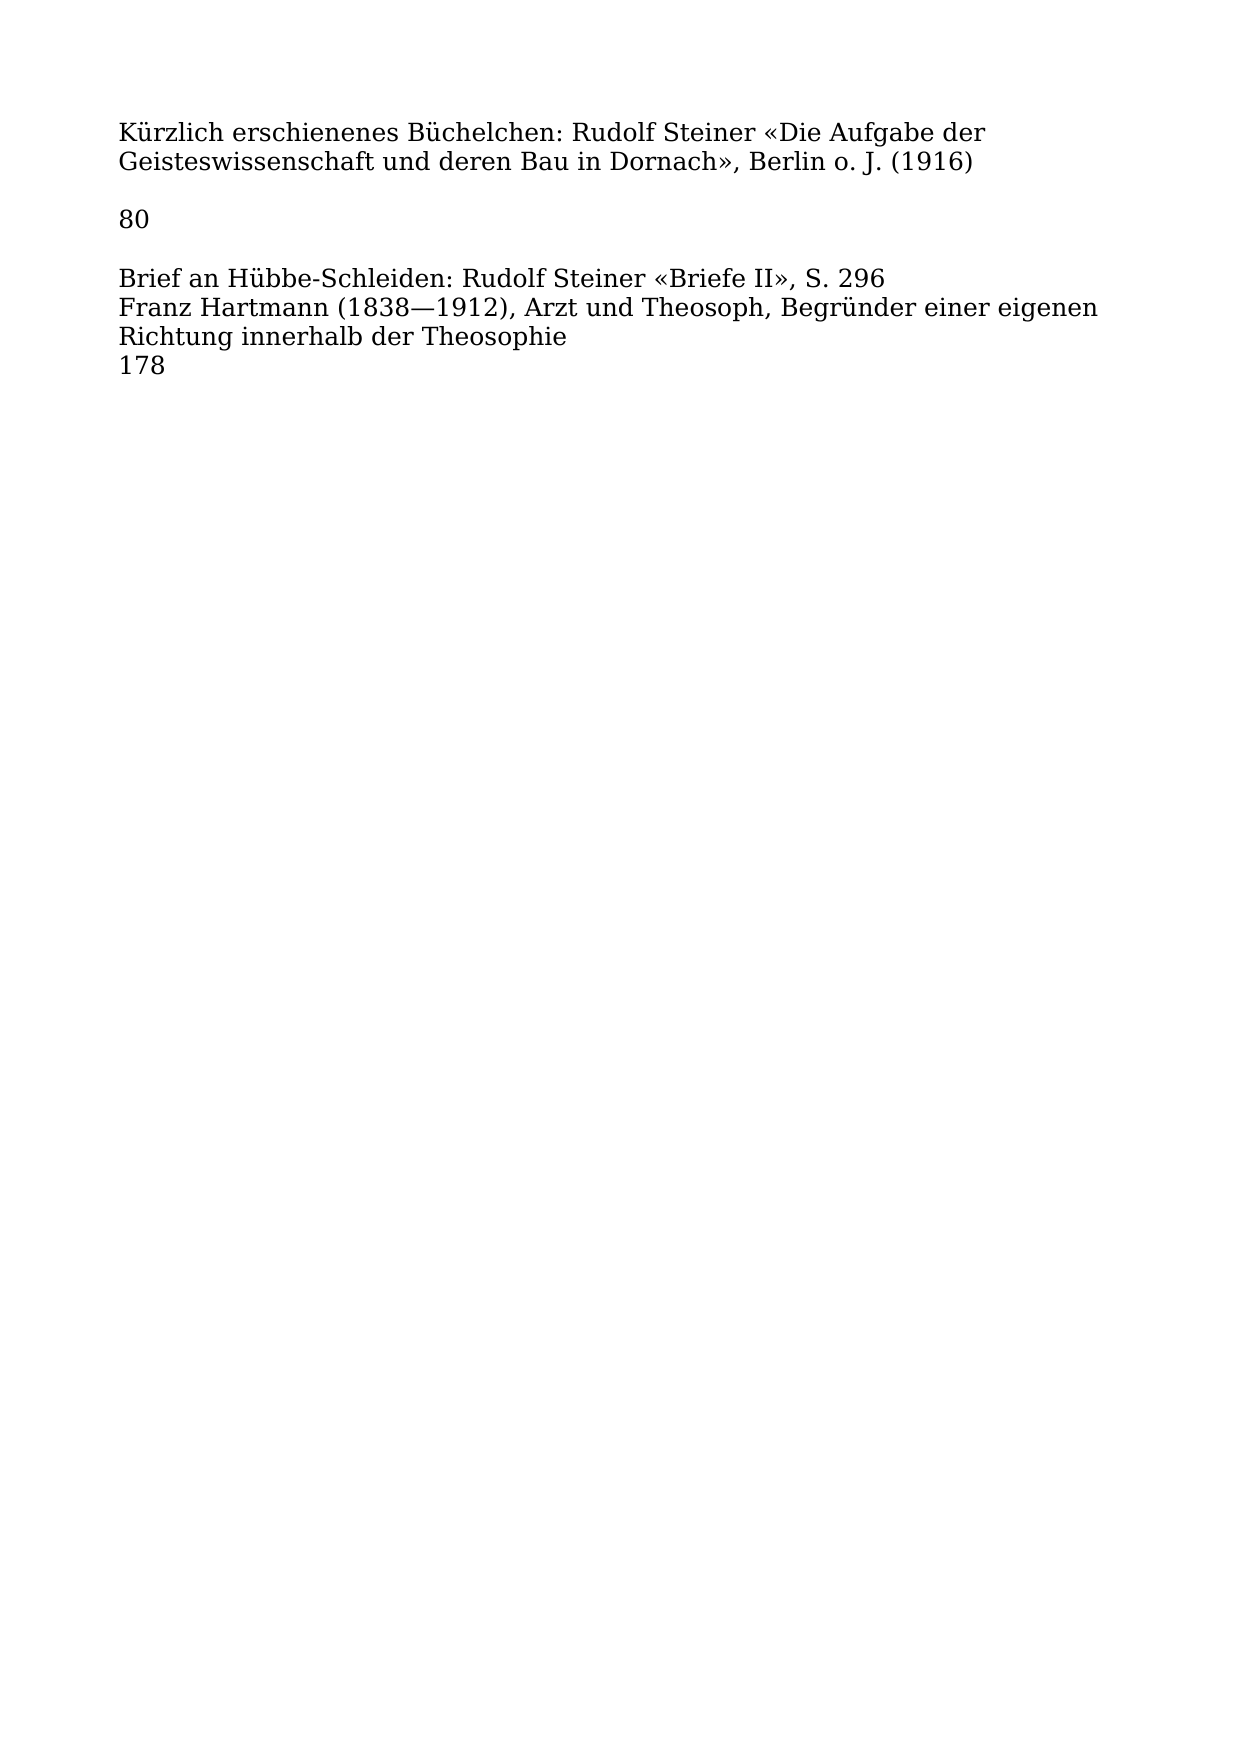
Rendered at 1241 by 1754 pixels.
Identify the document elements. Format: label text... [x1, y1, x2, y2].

text 80 [118, 206, 1122, 235]
text Franz Hartmann (1838—1912), Arzt und Theosoph, Begründer einer eigenen [118, 293, 1122, 322]
text Brief an Hübbe-Schleiden: Rudolf Steiner «Briefe II», S. 296 [118, 264, 1122, 293]
text 178 [118, 351, 1122, 381]
text Kürzlich erschienenes Büchelchen: Rudolf Steiner «Die Aufgabe der Geisteswissenschaft und deren Bau in Dornach», Berlin o. J. (1916) [118, 118, 1122, 176]
text Richtung innerhalb der Theosophie [118, 322, 1122, 351]
